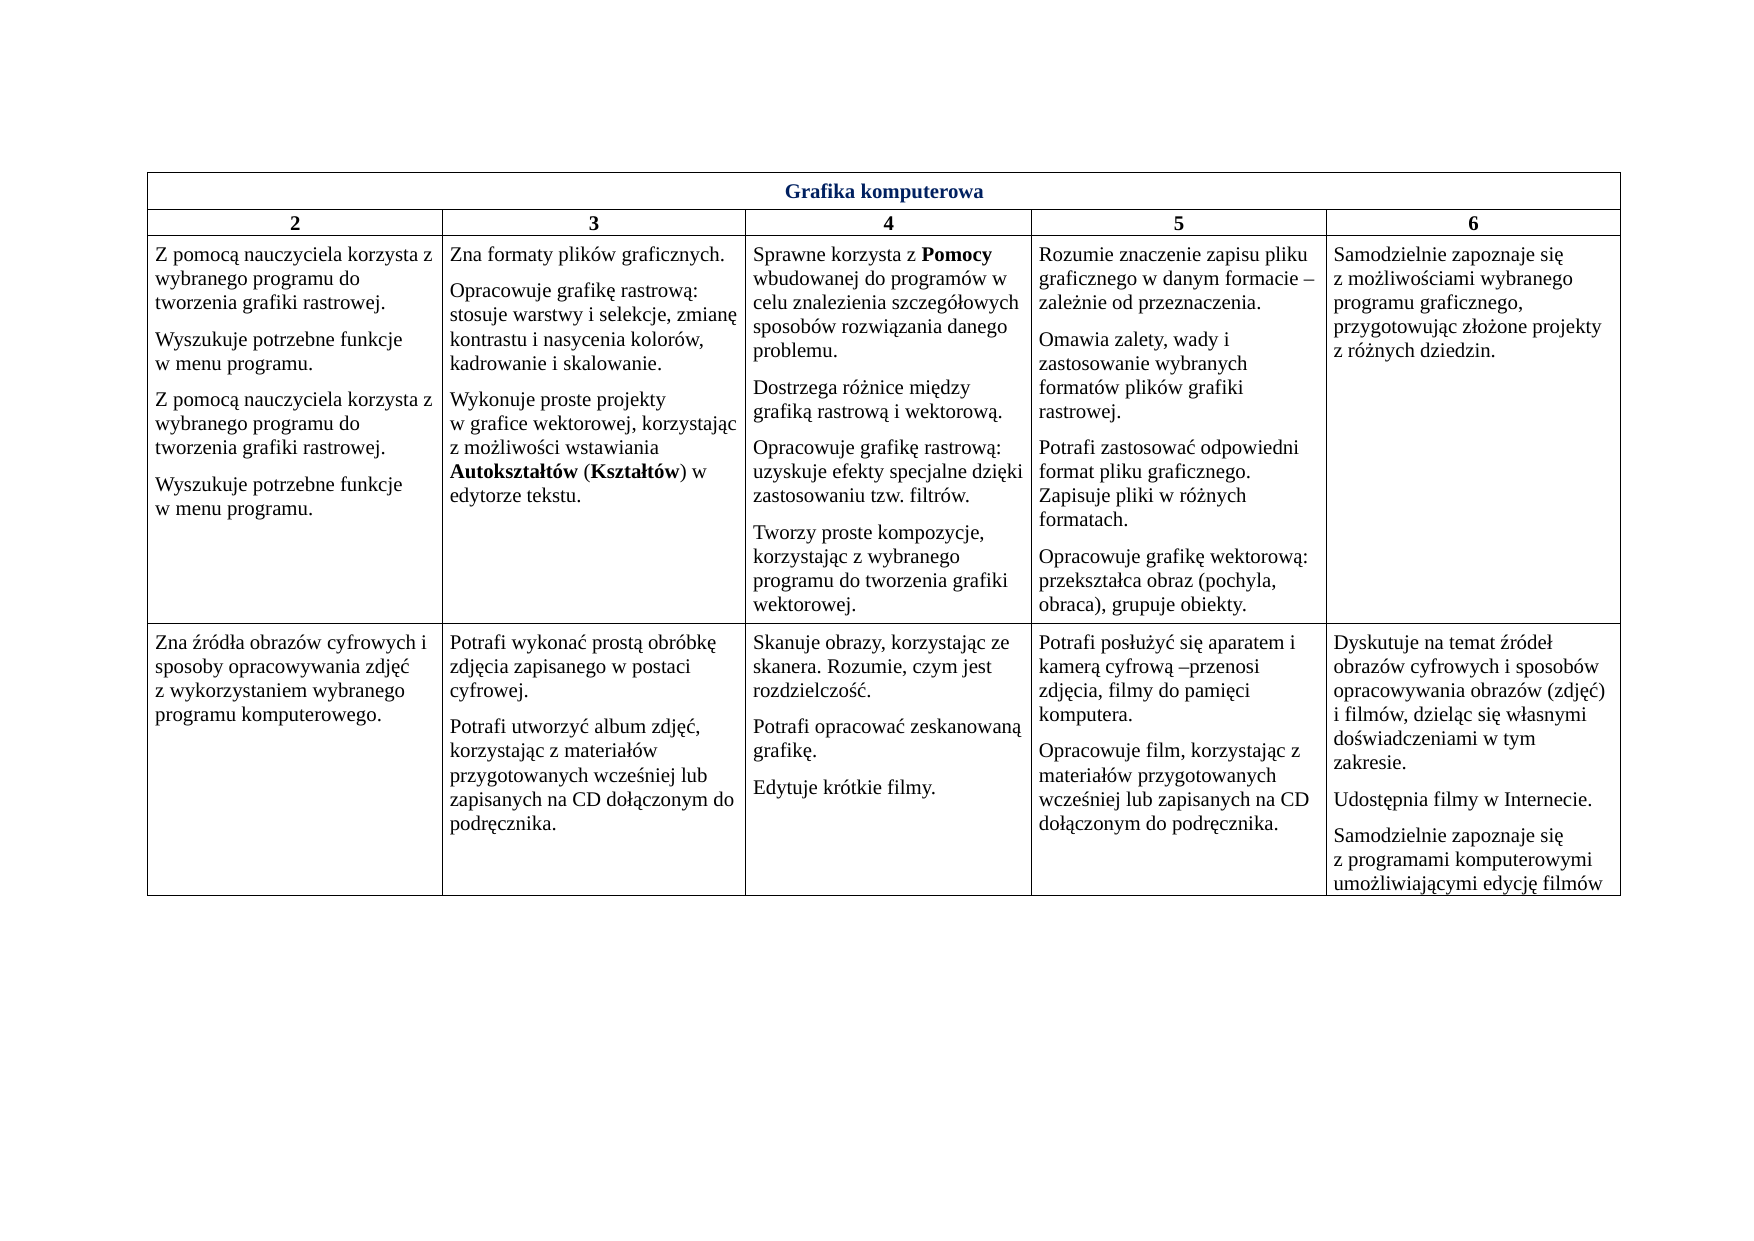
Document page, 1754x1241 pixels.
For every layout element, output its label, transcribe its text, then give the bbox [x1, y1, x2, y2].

table_cell Skanuje obrazy, korzystając ze skanera. Rozumie, czym jest rozdzielczość. Potrafi opracować zeskanowaną grafikę. Edytuje krótkie filmy. [746, 624, 1031, 895]
table_header Grafika komputerowa [148, 173, 1620, 209]
table_cell 5 [1032, 210, 1326, 234]
table_cell 2 [148, 210, 442, 234]
table_cell Sprawne korzysta z Pomocy wbudowanej do programów w celu znalezienia szczegółowych sposobów rozwiązania danego problemu. Dostrzega różnice między grafiką rastrową i wektorową. Opracowuje grafikę rastrową: uzyskuje efekty specjalne dzięki zastosowaniu tzw. filtrów. Tworzy proste kompozycje, korzystając z wybranego programu do tworzenia grafiki wektorowej. [746, 236, 1031, 622]
table_cell Potrafi posłużyć się aparatem i kamerą cyfrową –przenosi zdjęcia, filmy do pamięci komputera. Opracowuje film, korzystając z materiałów przygotowanych wcześniej lub zapisanych na CD dołączonym do podręcznika. [1032, 624, 1326, 895]
table_cell Z pomocą nauczyciela korzysta z wybranego programu do tworzenia grafiki rastrowej. Wyszukuje potrzebne funkcje w menu programu. Z pomocą nauczyciela korzysta z wybranego programu do tworzenia grafiki rastrowej. Wyszukuje potrzebne funkcje w menu programu. [148, 236, 442, 622]
table_cell 6 [1327, 210, 1620, 234]
table_cell Rozumie znaczenie zapisu pliku graficznego w danym formacie – zależnie od przeznaczenia. Omawia zalety, wady i zastosowanie wybranych formatów plików grafiki rastrowej. Potrafi zastosować odpowiedni format pliku graficznego. Zapisuje pliki w różnych formatach. Opracowuje grafikę wektorową: przekształca obraz (pochyla, obraca), grupuje obiekty. [1032, 236, 1326, 622]
table_cell Samodzielnie zapoznaje się z możliwościami wybranego programu graficznego, przygotowując złożone projekty z różnych dziedzin. [1327, 236, 1620, 622]
table_cell Potrafi wykonać prostą obróbkę zdjęcia zapisanego w postaci cyfrowej. Potrafi utworzyć album zdjęć, korzystając z materiałów przygotowanych wcześniej lub zapisanych na CD dołączonym do podręcznika. [443, 624, 745, 895]
table_cell Dyskutuje na temat źródeł obrazów cyfrowych i sposobów opracowywania obrazów (zdjęć) i filmów, dzieląc się własnymi doświadczeniami w tym zakresie. Udostępnia filmy w Internecie. Samodzielnie zapoznaje się z programami komputerowymi umożliwiającymi edycję filmów [1327, 624, 1620, 895]
table_cell 4 [746, 210, 1031, 234]
table_cell Zna źródła obrazów cyfrowych i sposoby opracowywania zdjęć z wykorzystaniem wybranego programu komputerowego. [148, 624, 442, 895]
table_cell Zna formaty plików graficznych. Opracowuje grafikę rastrową: stosuje warstwy i selekcje, zmianę kontrastu i nasycenia kolorów, kadrowanie i skalowanie. Wykonuje proste projekty w grafice wektorowej, korzystając z możliwości wstawiania Autokształtów (Kształtów) w edytorze tekstu. [443, 236, 745, 622]
table_cell 3 [443, 210, 745, 234]
